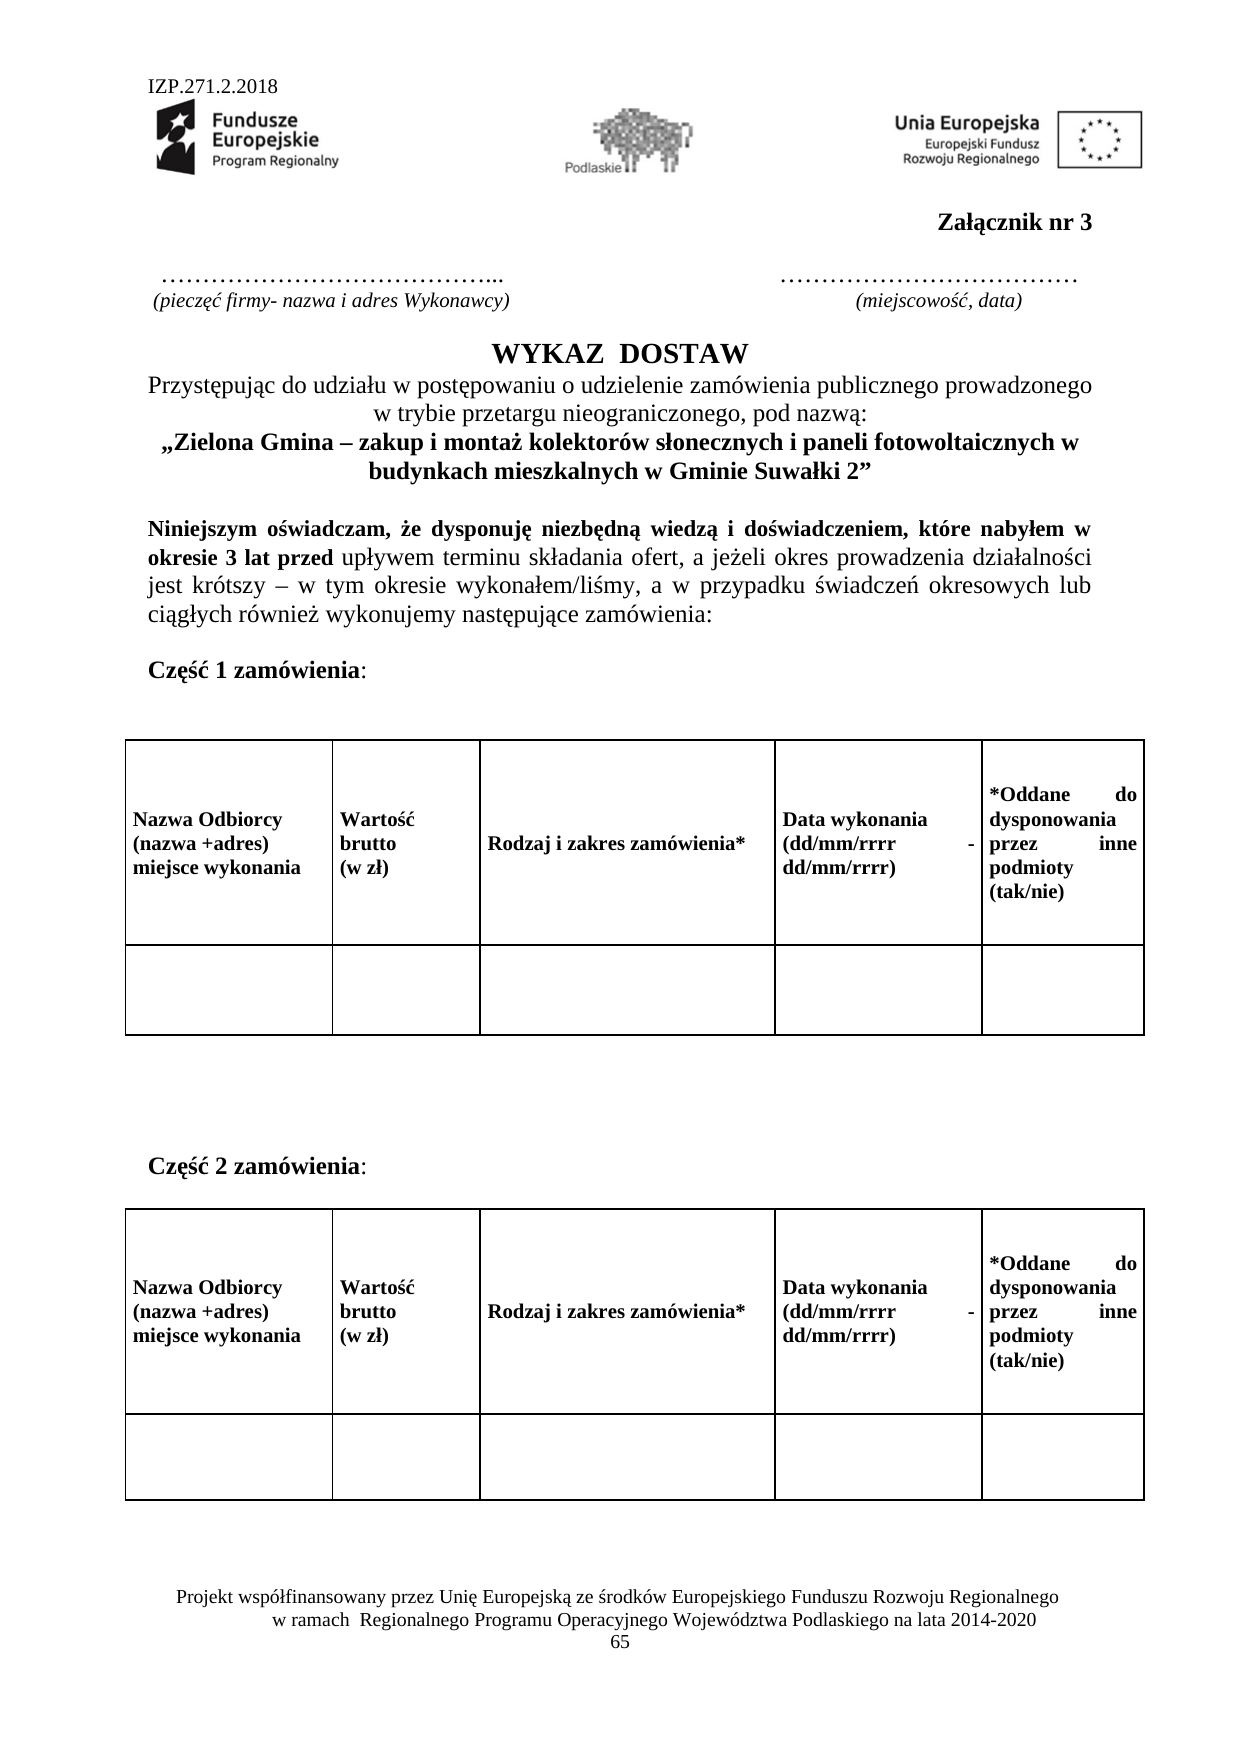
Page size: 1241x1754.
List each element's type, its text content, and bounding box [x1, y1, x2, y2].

table_header *Oddane do dysponowania przez inne podmioty (tak/nie) [983, 741, 1143, 944]
text WYKAZ DOSTAW [148, 336, 1092, 370]
table_cell [481, 946, 774, 1034]
table_header Rodzaj i zakres zamówienia* [481, 1210, 774, 1413]
table_header *Oddane do dysponowania przez inne podmioty (tak/nie) [983, 1210, 1143, 1413]
table_cell [481, 1415, 774, 1499]
table_header Wartość brutto (w zł) [333, 741, 479, 944]
table_header Wartość brutto (w zł) [333, 1210, 479, 1413]
text Załącznik nr 3 [148, 207, 1092, 235]
table_cell [126, 1415, 332, 1499]
table_cell [983, 946, 1143, 1034]
text „Zielona Gmina – zakup i montaż kolektorów słonecznych i paneli fotowoltaicznych w budynkach mieszkalnych w Gminie Suwałki 2” [148, 427, 1092, 485]
table_cell [776, 946, 981, 1034]
text …………………………………... ……………………………… [148, 259, 1092, 288]
text Niniejszym oświadczam, że dysponuję niezbędną wiedzą i doświadczeniem, które nabyłem w okresie 3 lat przed upływem terminu składania ofert, a jeżeli okres prowadzenia działalności jest krótszy – w tym okresie wykonałem/liśmy, a w przypadku świadczeń okresowych lub ciągłych również wykonujemy następujące zamówienia: [148, 515, 1092, 628]
table_cell [333, 1415, 479, 1499]
table_cell [126, 946, 332, 1034]
table_header Rodzaj i zakres zamówienia* [481, 741, 774, 944]
table_header Nazwa Odbiorcy (nazwa +adres) miejsce wykonania [126, 741, 332, 944]
text (pieczęć firmy- nazwa i adres Wykonawcy) (miejscowość, data) [148, 288, 1092, 312]
text Część 1 zamówienia: [148, 655, 1092, 684]
table_cell [776, 1415, 981, 1499]
table_header Data wykonania (dd/mm/rrrr - dd/mm/rrrr) [776, 741, 981, 944]
table_header Nazwa Odbiorcy (nazwa +adres) miejsce wykonania [126, 1210, 332, 1413]
table_header Data wykonania (dd/mm/rrrr - dd/mm/rrrr) [776, 1210, 981, 1413]
table_cell [333, 946, 479, 1034]
text Przystępując do udziału w postępowaniu o udzielenie zamówienia publicznego prowadzonego w trybie przetargu nieograniczonego, pod nazwą: [148, 370, 1092, 427]
table_cell [983, 1415, 1143, 1499]
text Część 2 zamówienia: [148, 1151, 1092, 1179]
